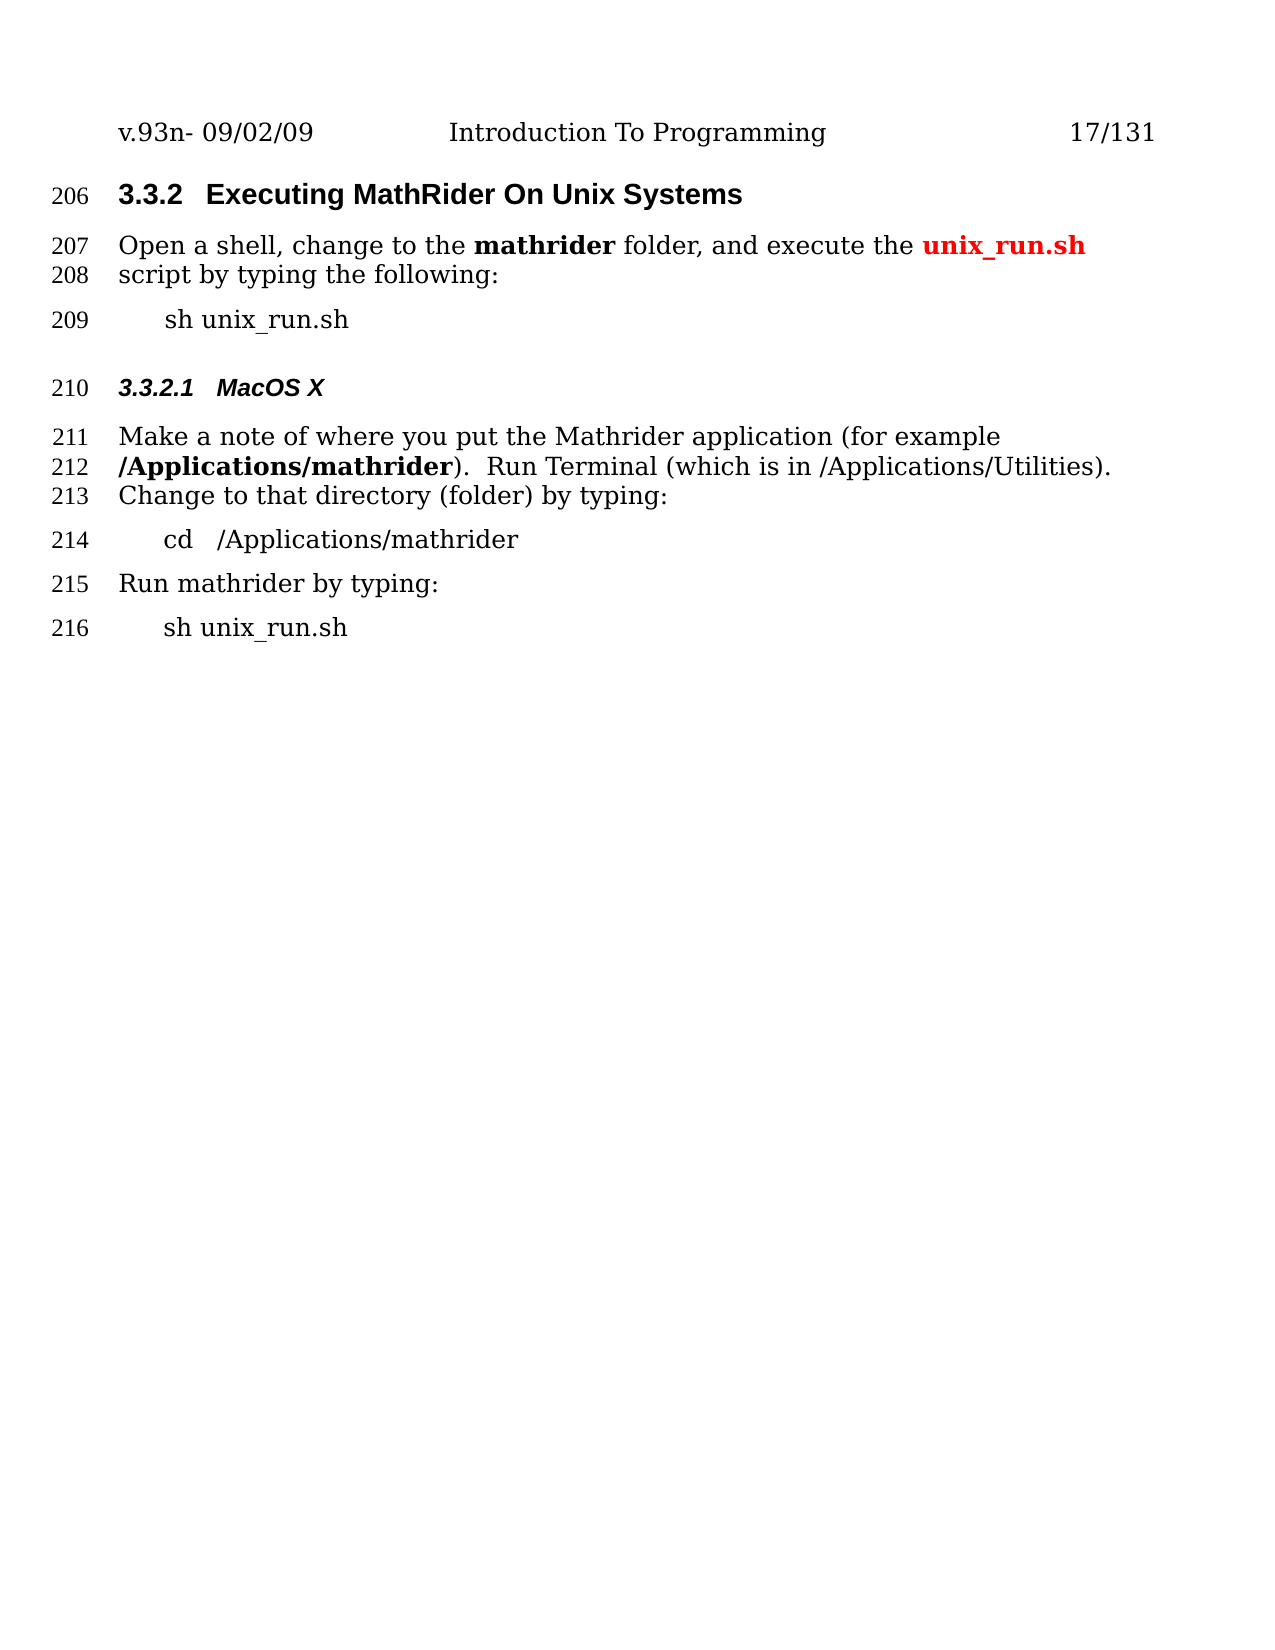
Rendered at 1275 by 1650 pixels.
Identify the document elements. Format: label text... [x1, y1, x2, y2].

text cd /Applications/mathrider [163, 525, 1157, 554]
text Open a shell, change to the mathrider folder, and execute the unix_run.sh script by typing the following: [118, 231, 1157, 290]
subtitle MacOS X [118, 373, 1157, 402]
text sh unix_run.sh [163, 613, 1157, 643]
text sh unix_run.sh [164, 305, 1157, 334]
text Run mathrider by typing: [118, 569, 1157, 598]
subtitle Executing MathRider On Unix Systems [118, 177, 1157, 210]
text Make a note of where you put the Mathrider application (for example /Applications/mathrider). Run Terminal (which is in /Applications/Utilities). Change to that directory (folder) by typing: [118, 422, 1157, 510]
